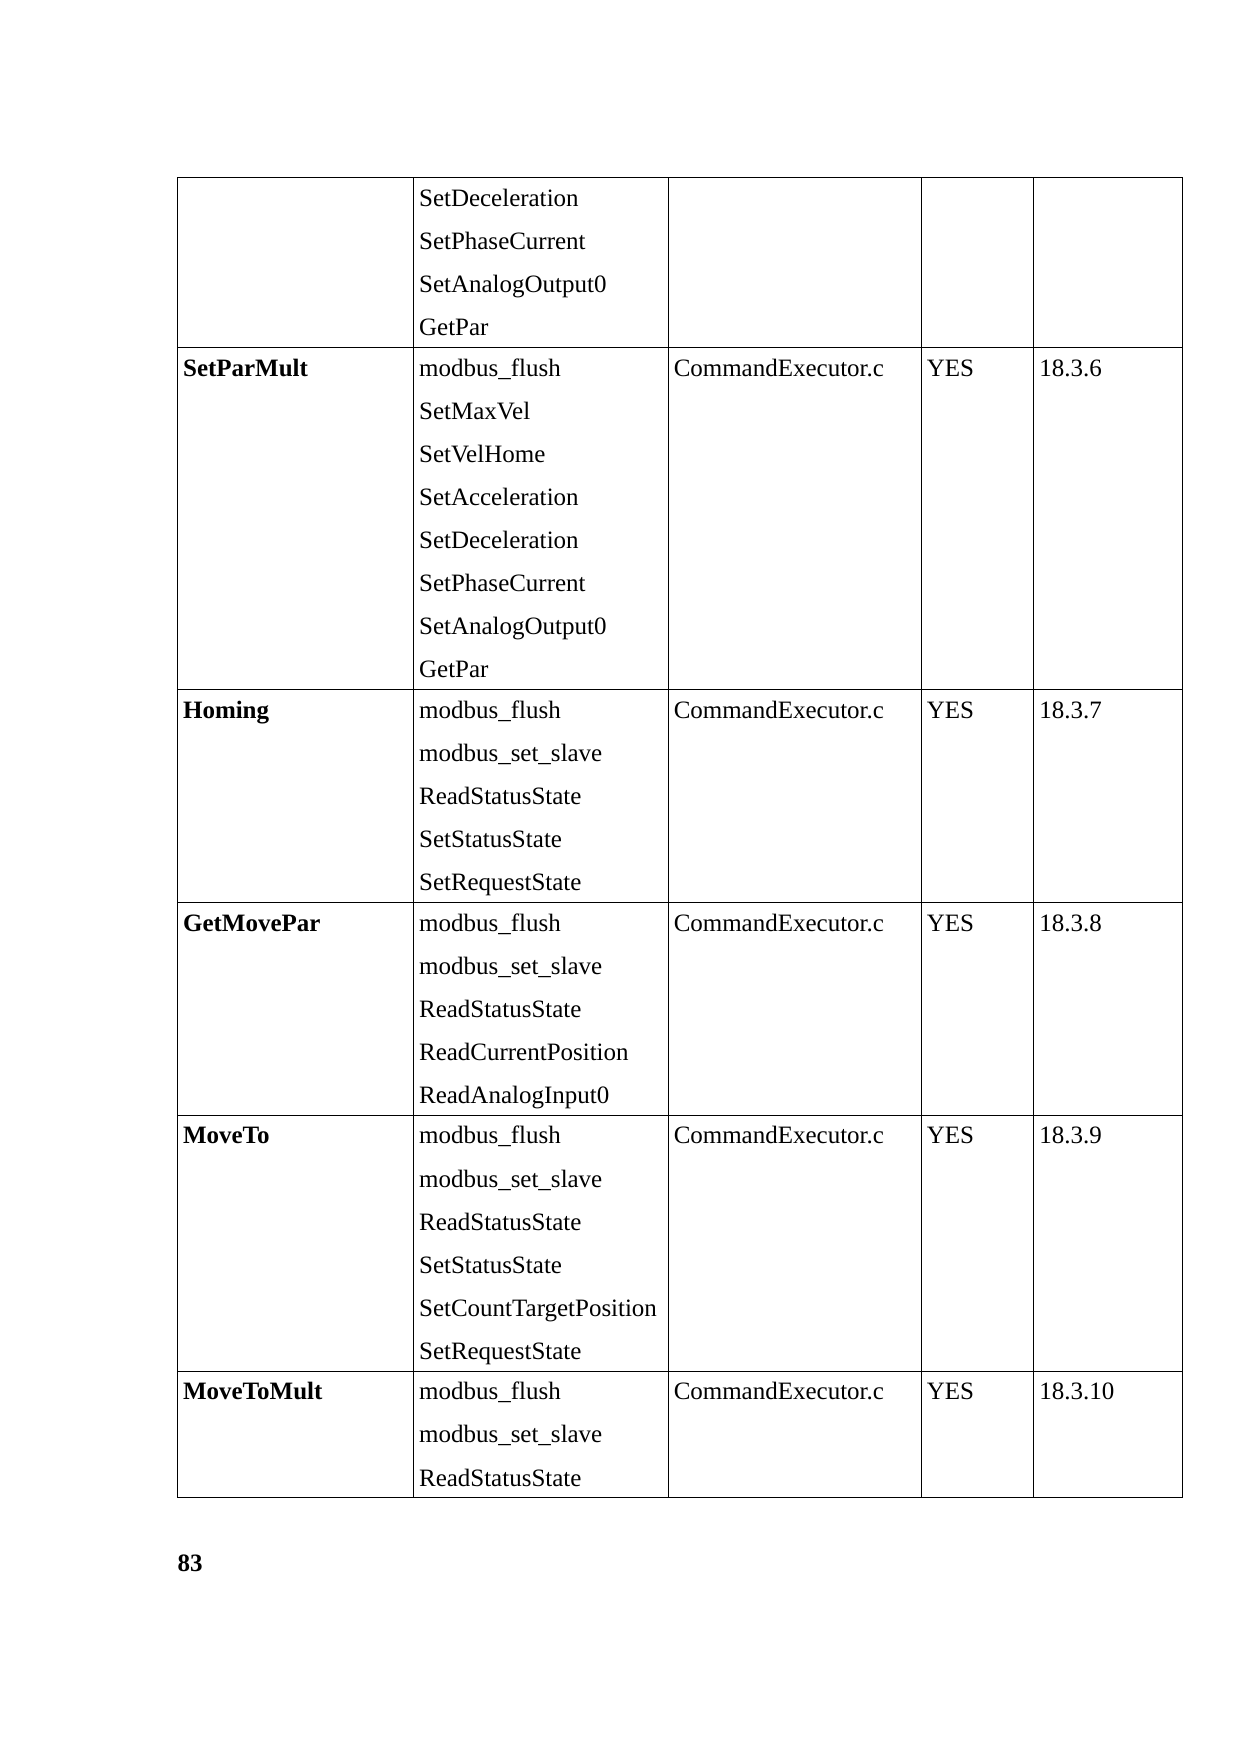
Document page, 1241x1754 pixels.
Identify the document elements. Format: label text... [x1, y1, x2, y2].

table_cell MoveToMult [178, 1372, 413, 1497]
table_cell 18.3.8 [1034, 903, 1182, 1115]
table_cell Homing [178, 690, 413, 902]
table_cell YES [922, 903, 1033, 1115]
table_cell CommandExecutor.c [669, 690, 921, 902]
table_cell modbus_flush SetMaxVel SetVelHome SetAcceleration SetDeceleration SetPhaseCurrent SetAnalogOutput0 GetPar [414, 348, 668, 689]
table_cell [922, 178, 1033, 347]
table_cell GetMovePar [178, 903, 413, 1115]
table_cell 18.3.7 [1034, 690, 1182, 902]
table_cell [178, 178, 413, 347]
table_cell CommandExecutor.c [669, 903, 921, 1115]
table_cell MoveTo [178, 1116, 413, 1371]
table_cell YES [922, 1372, 1033, 1497]
table_cell modbus_flush modbus_set_slave ReadStatusState ReadCurrentPosition ReadAnalogInput0 [414, 903, 668, 1115]
table_cell [1034, 178, 1182, 347]
table_cell 18.3.9 [1034, 1116, 1182, 1371]
table_cell SetDeceleration SetPhaseCurrent SetAnalogOutput0 GetPar [414, 178, 668, 347]
table_cell [669, 178, 921, 347]
table_cell YES [922, 348, 1033, 689]
table_cell CommandExecutor.c [669, 348, 921, 689]
table_cell SetParMult [178, 348, 413, 689]
table_cell 18.3.10 [1034, 1372, 1182, 1497]
table_cell 18.3.6 [1034, 348, 1182, 689]
table_cell modbus_flush modbus_set_slave ReadStatusState SetStatusState SetRequestState [414, 690, 668, 902]
table_cell modbus_flush modbus_set_slave ReadStatusState [414, 1372, 668, 1497]
table_cell YES [922, 1116, 1033, 1371]
table_cell CommandExecutor.c [669, 1372, 921, 1497]
table_cell CommandExecutor.c [669, 1116, 921, 1371]
table_cell modbus_flush modbus_set_slave ReadStatusState SetStatusState SetCountTargetPosition SetRequestState [414, 1116, 668, 1371]
table_cell YES [922, 690, 1033, 902]
